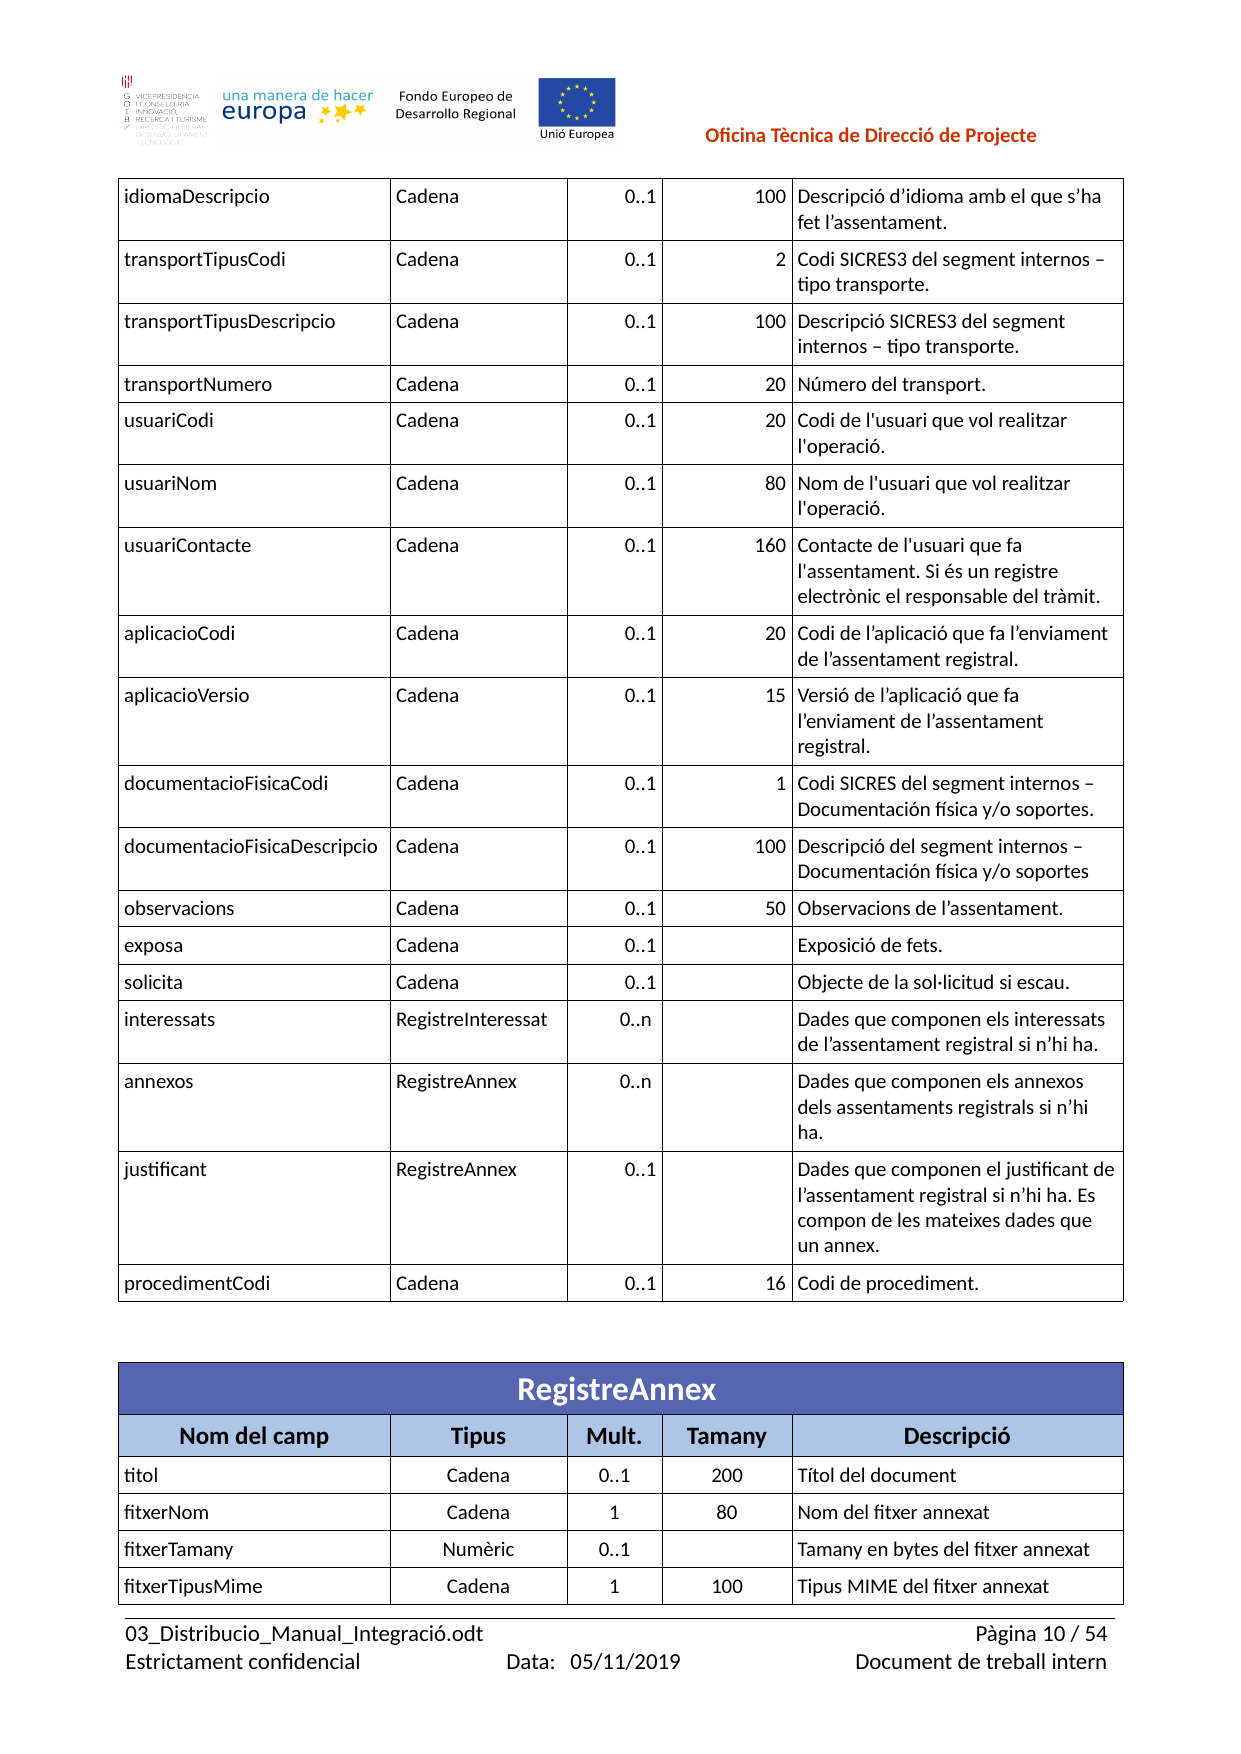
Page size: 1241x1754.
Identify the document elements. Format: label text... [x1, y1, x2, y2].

table_header RegistreAnnex [119, 1363, 1123, 1414]
table_cell 0..1 [568, 678, 662, 765]
table_cell Cadena [391, 965, 567, 1000]
table_cell Objecte de la sol·licitud si escau. [793, 965, 1123, 1000]
table_cell 0..1 [568, 1531, 662, 1567]
table_cell observacions [119, 891, 390, 926]
table_cell exposa [119, 927, 390, 963]
table_cell 0..1 [568, 465, 662, 527]
table_cell usuariContacte [119, 528, 390, 614]
table_cell Descripció [793, 1415, 1123, 1456]
table_cell Codi de l’aplicació que fa l’enviament de l’assentament registral. [793, 616, 1123, 677]
table_cell Descripció d’idioma amb el que s’ha fet l’assentament. [793, 179, 1123, 240]
table_cell 0..1 [568, 1457, 662, 1493]
table_cell Cadena [391, 616, 567, 677]
table_cell fitxerNom [119, 1494, 390, 1530]
table_cell Cadena [391, 528, 567, 614]
table_cell solicita [119, 965, 390, 1000]
table_cell 0..1 [568, 1265, 662, 1301]
table_cell 100 [663, 304, 792, 365]
table_cell 0..1 [568, 528, 662, 614]
table_cell [663, 927, 792, 963]
table_cell 80 [663, 1494, 792, 1530]
table_cell fitxerTamany [119, 1531, 390, 1567]
table_cell transportTipusCodi [119, 241, 390, 302]
table_cell 16 [663, 1265, 792, 1301]
table_cell Cadena [391, 366, 567, 402]
table_cell Títol del document [793, 1457, 1123, 1493]
table_cell [663, 1152, 792, 1264]
table_cell Nom del camp [119, 1415, 390, 1456]
picture [118, 73, 213, 147]
table_cell Número del transport. [793, 366, 1123, 402]
table_cell Codi de l'usuari que vol realitzar l'operació. [793, 403, 1123, 464]
table_cell transportTipusDescripcio [119, 304, 390, 365]
table_cell fitxerTipusMime [119, 1568, 390, 1604]
table_cell 100 [663, 179, 792, 240]
table_cell 100 [663, 1568, 792, 1604]
table_cell Cadena [391, 465, 567, 527]
table_cell RegistreAnnex [391, 1152, 567, 1264]
table_cell Nom de l'usuari que vol realitzar l'operació. [793, 465, 1123, 527]
table_cell Cadena [391, 304, 567, 365]
table_cell Cadena [391, 828, 567, 889]
table_cell 20 [663, 616, 792, 677]
table_cell Dades que componen els interessats de l’assentament registral si n’hi ha. [793, 1001, 1123, 1063]
table_cell titol [119, 1457, 390, 1493]
table_cell Cadena [391, 766, 567, 827]
table_cell Cadena [391, 1494, 567, 1530]
table_cell Cadena [391, 891, 567, 926]
table_cell transportNumero [119, 366, 390, 402]
table_cell Descripció SICRES3 del segment internos – tipo transporte. [793, 304, 1123, 365]
table_cell 20 [663, 366, 792, 402]
table_cell [663, 1064, 792, 1151]
table_cell annexos [119, 1064, 390, 1151]
table_cell usuariNom [119, 465, 390, 527]
table_cell 0..1 [568, 927, 662, 963]
picture [219, 73, 621, 147]
table_cell Codi SICRES3 del segment internos – tipo transporte. [793, 241, 1123, 302]
table_cell 15 [663, 678, 792, 765]
table_cell 0..1 [568, 828, 662, 889]
table_cell 1 [568, 1568, 662, 1604]
table_cell procedimentCodi [119, 1265, 390, 1301]
table_cell 0..1 [568, 965, 662, 1000]
table_cell 80 [663, 465, 792, 527]
table_cell Versió de l’aplicació que fa l’enviament de l’assentament registral. [793, 678, 1123, 765]
table_cell Tipus MIME del fitxer annexat [793, 1568, 1123, 1604]
table_cell 2 [663, 241, 792, 302]
table_cell aplicacioCodi [119, 616, 390, 677]
table_cell 200 [663, 1457, 792, 1493]
table_cell 0..1 [568, 304, 662, 365]
table_cell 0..1 [568, 403, 662, 464]
table_cell [663, 1531, 792, 1567]
table_cell Observacions de l’assentament. [793, 891, 1123, 926]
table_cell Cadena [391, 179, 567, 240]
table_cell 1 [663, 766, 792, 827]
table_cell RegistreAnnex [391, 1064, 567, 1151]
table_cell 0..1 [568, 1152, 662, 1264]
table_cell 100 [663, 828, 792, 889]
table_cell 50 [663, 891, 792, 926]
table_cell Cadena [391, 1568, 567, 1604]
table_cell [663, 965, 792, 1000]
table_cell justificant [119, 1152, 390, 1264]
table_cell documentacioFisicaDescripcio [119, 828, 390, 889]
table_cell 0..n [568, 1064, 662, 1151]
table_cell 0..n [568, 1001, 662, 1063]
table_cell 0..1 [568, 766, 662, 827]
table_cell Tipus [391, 1415, 567, 1456]
table_cell Cadena [391, 678, 567, 765]
table_cell 20 [663, 403, 792, 464]
table_cell Cadena [391, 1457, 567, 1493]
table_cell Dades que componen el justificant de l’assentament registral si n’hi ha. Es compon de les mateixes dades que un annex. [793, 1152, 1123, 1264]
table_cell Codi SICRES del segment internos – Documentación física y/o soportes. [793, 766, 1123, 827]
table_cell Nom del fitxer annexat [793, 1494, 1123, 1530]
table_cell 0..1 [568, 241, 662, 302]
table_cell Numèric [391, 1531, 567, 1567]
table_cell Cadena [391, 1265, 567, 1301]
table_cell documentacioFisicaCodi [119, 766, 390, 827]
table_cell Cadena [391, 403, 567, 464]
table_cell 0..1 [568, 616, 662, 677]
table_cell Exposició de fets. [793, 927, 1123, 963]
table_cell Tamany en bytes del fitxer annexat [793, 1531, 1123, 1567]
table_cell 0..1 [568, 179, 662, 240]
table_cell [663, 1001, 792, 1063]
table_cell RegistreInteressat [391, 1001, 567, 1063]
table_cell Contacte de l'usuari que fa l'assentament. Si és un registre electrònic el responsable del tràmit. [793, 528, 1123, 614]
table_cell 0..1 [568, 891, 662, 926]
table_cell Cadena [391, 241, 567, 302]
table_cell Codi de procediment. [793, 1265, 1123, 1301]
table_cell idiomaDescripcio [119, 179, 390, 240]
table_cell 0..1 [568, 366, 662, 402]
table_cell aplicacioVersio [119, 678, 390, 765]
table_cell 1 [568, 1494, 662, 1530]
table_cell usuariCodi [119, 403, 390, 464]
table_cell interessats [119, 1001, 390, 1063]
table_cell Tamany [663, 1415, 792, 1456]
table_cell Descripció del segment internos – Documentación física y/o soportes [793, 828, 1123, 889]
table_cell Cadena [391, 927, 567, 963]
table_cell Mult. [568, 1415, 662, 1456]
table_cell 160 [663, 528, 792, 614]
table_cell Dades que componen els annexos dels assentaments registrals si n’hi ha. [793, 1064, 1123, 1151]
